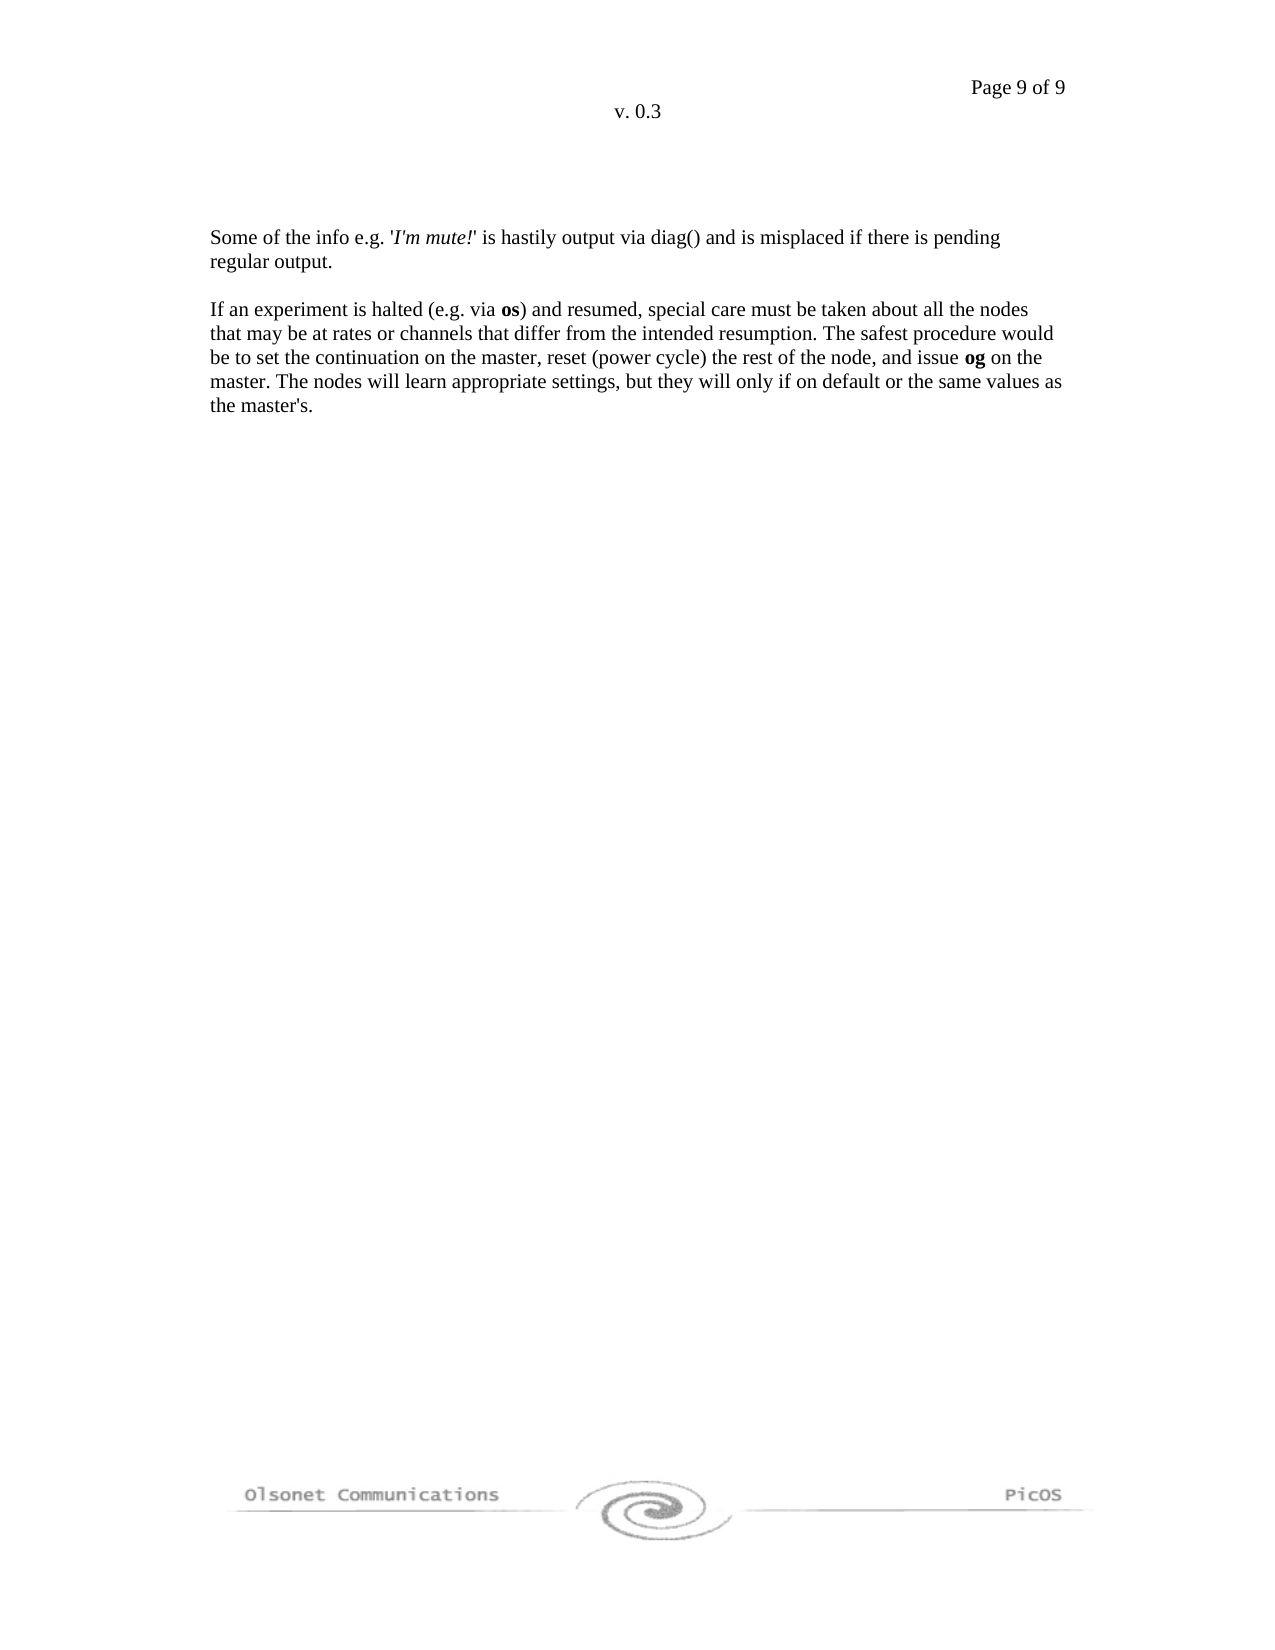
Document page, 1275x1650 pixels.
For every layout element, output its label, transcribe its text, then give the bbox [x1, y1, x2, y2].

text Some of the info e.g. 'I'm mute!' is hastily output via diag() and is misplaced if there is pending regular output. [210, 225, 1065, 273]
picture [226, 1464, 1094, 1566]
text If an experiment is halted (e.g. via os) and resumed, special care must be taken about all the nodes that may be at rates or channels that differ from the intended resumption. The safest procedure would be to set the continuation on the master, reset (power cycle) the rest of the node, and issue og on the master. The nodes will learn appropriate settings, but they will only if on default or the same values as the master's. [210, 297, 1065, 417]
